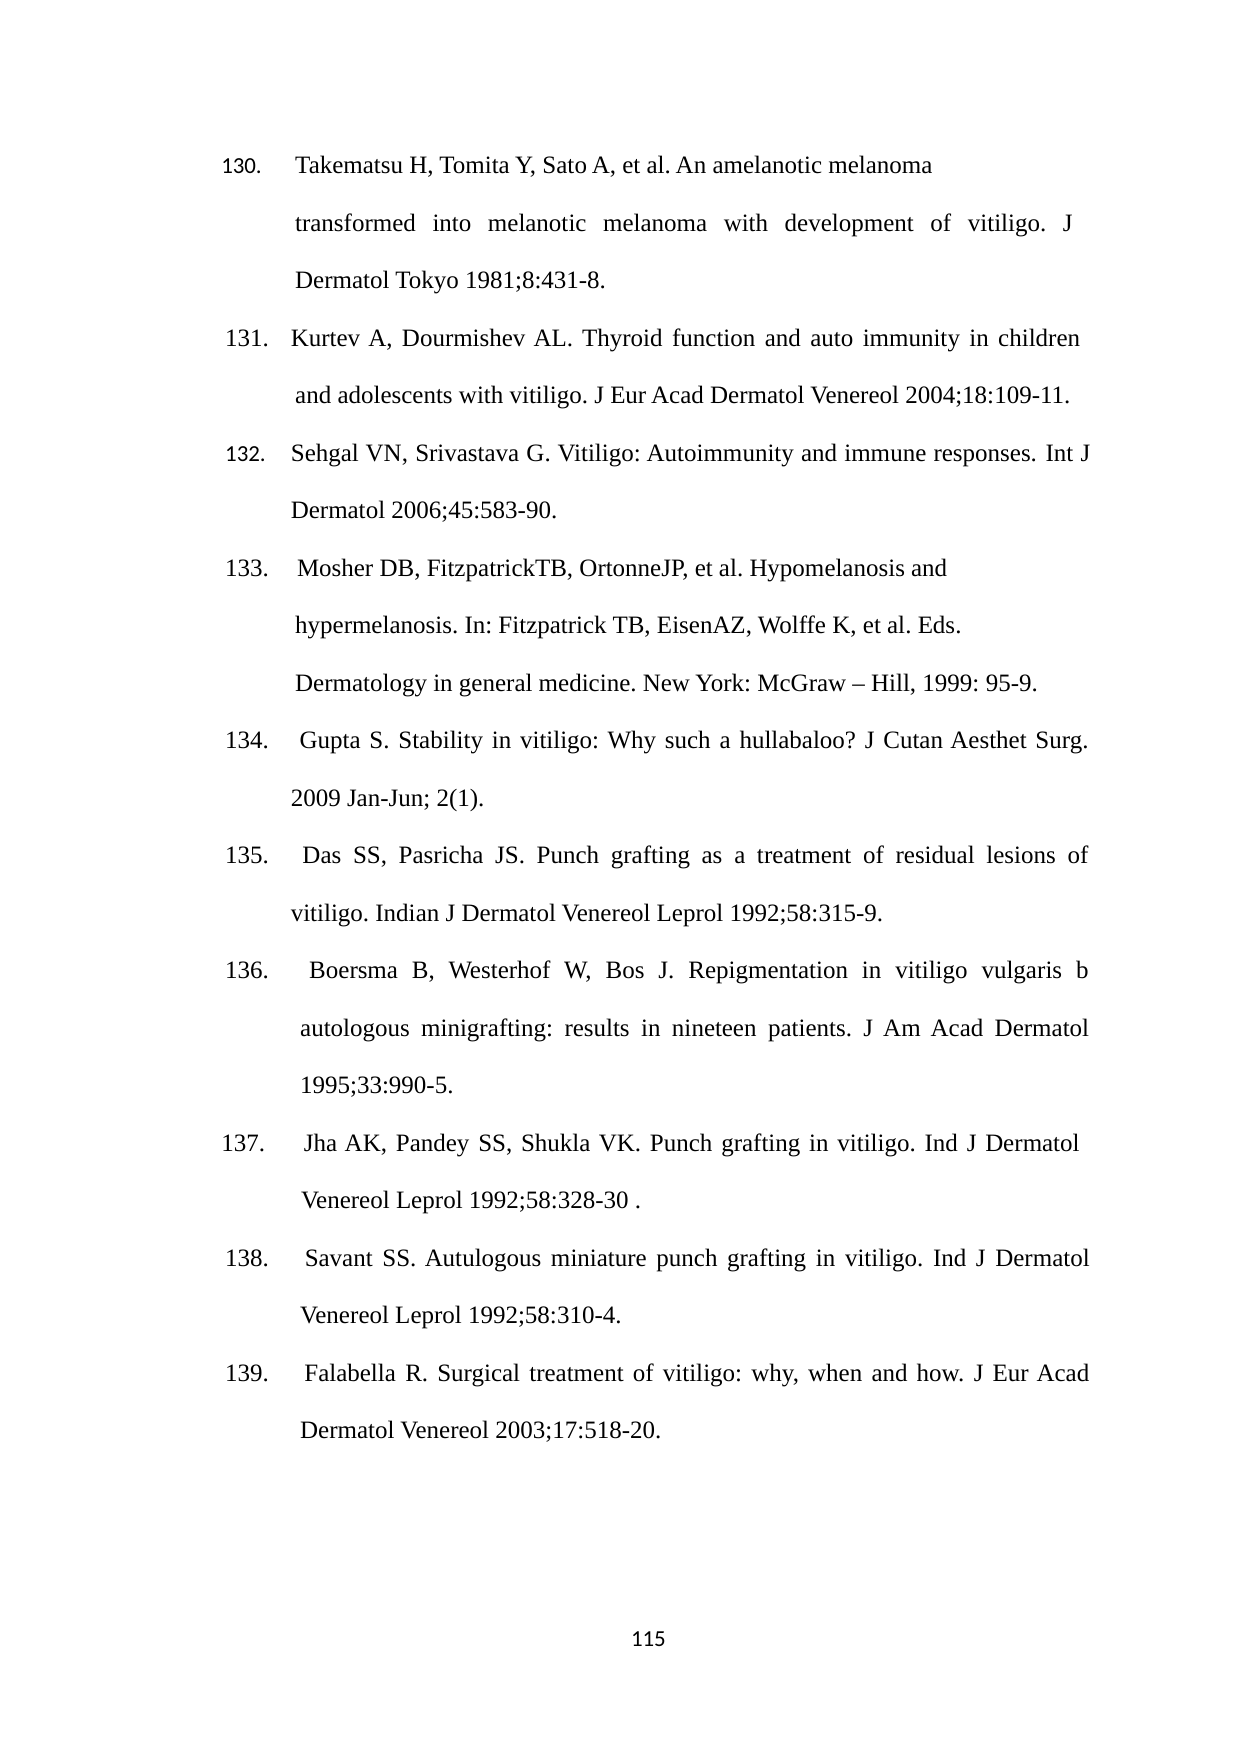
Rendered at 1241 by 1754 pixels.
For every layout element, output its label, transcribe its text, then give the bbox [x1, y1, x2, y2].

list Das SS, Pasricha JS. Punch grafting as a treatment of residual lesions of vitiligo. Indian J Dermatol Venereol Leprol 1992;58:315-9. [225, 841, 1090, 927]
list Boersma B, Westerhof W, Bos J. Repigmentation in vitiligo vulgaris b autologous minigrafting: results in nineteen patients. J Am Acad Dermatol 1995;33:990-5. [225, 956, 1090, 1099]
list Falabella R. Surgical treatment of vitiligo: why, when and how. J Eur Acad Dermatol Venereol 2003;17:518-20. [225, 1358, 1090, 1444]
list Mosher DB, FitzpatrickTB, OrtonneJP, et al. Hypomelanosis and hypermelanosis. In: Fitzpatrick TB, EisenAZ, Wolffe K, et al. Eds. Dermatology in general medicine. New York: McGraw – Hill, 1999: 95-9. [225, 553, 1090, 697]
list Sehgal VN, Srivastava G. Vitiligo: Autoimmunity and immune responses. Int J Dermatol 2006;45:583-90. [225, 438, 1090, 524]
list Takematsu H, Tomita Y, Sato A, et al. An amelanotic melanoma transformed into melanotic melanoma with development of vitiligo. J Dermatol Tokyo 1981;8:431-8. [221, 150, 1090, 294]
list Kurtev A, Dourmishev AL. Thyroid function and auto immunity in children and adolescents with vitiligo. J Eur Acad Dermatol Venereol 2004;18:109-11. [225, 323, 1090, 409]
list Gupta S. Stability in vitiligo: Why such a hullabaloo? J Cutan Aesthet Surg. 2009 Jan-Jun; 2(1). [225, 726, 1090, 812]
list Jha AK, Pandey SS, Shukla VK. Punch grafting in vitiligo. Ind J Dermatol Venereol Leprol 1992;58:328-30 . [221, 1128, 1090, 1214]
list Savant SS. Autulogous miniature punch grafting in vitiligo. Ind J Dermatol Venereol Leprol 1992;58:310-4. [225, 1243, 1090, 1329]
